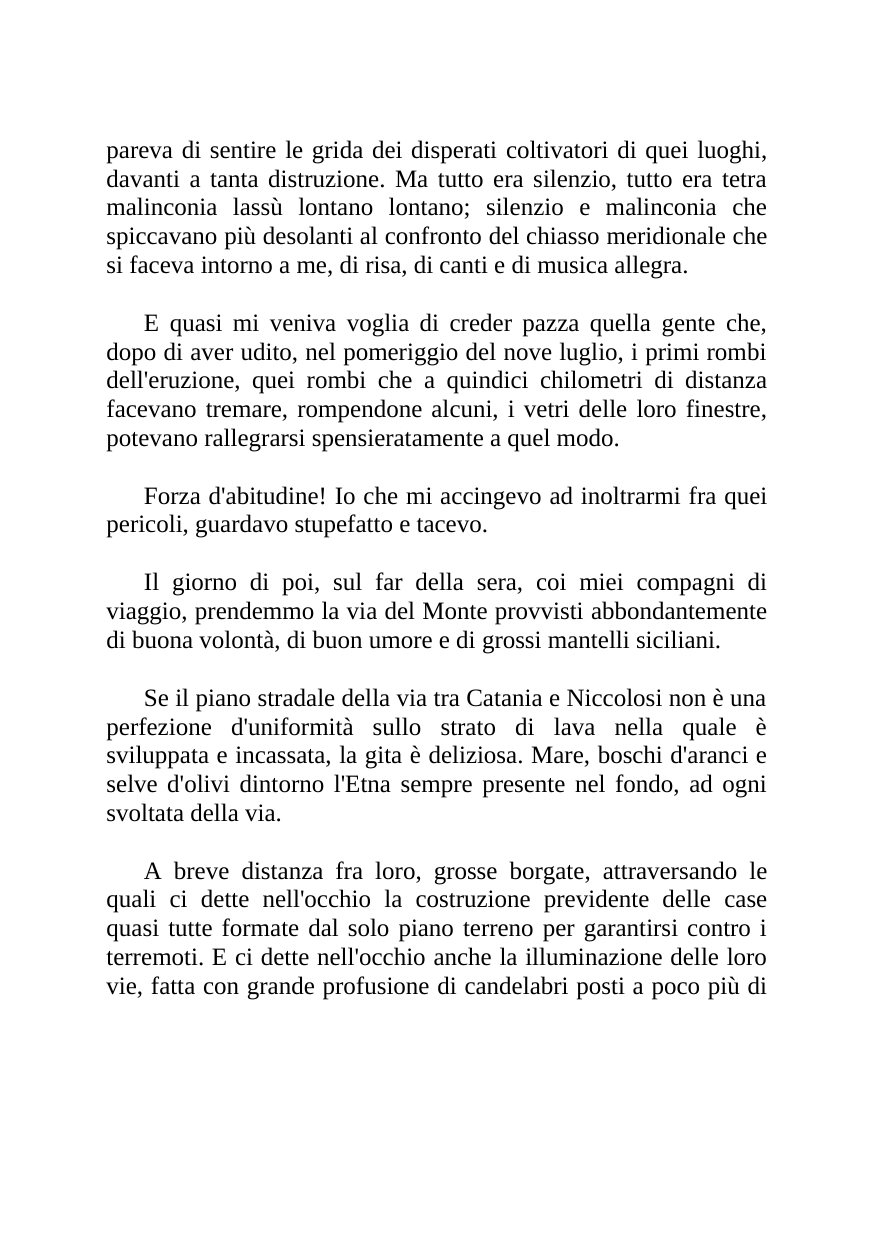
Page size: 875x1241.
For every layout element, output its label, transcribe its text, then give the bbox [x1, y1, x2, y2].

text Il giorno di poi, sul far della sera, coi miei compagni di viaggio, prendemmo la via del Monte provvisti abbondantemente di buona volontà, di buon umore e di grossi mantelli siciliani. [106, 567, 768, 654]
text E quasi mi veniva voglia di creder pazza quella gente che, dopo di aver udito, nel pomeriggio del nove luglio, i primi rombi dell'eruzione, quei rombi che a quindici chilometri di distanza facevano tremare, rompendone alcuni, i vetri delle loro finestre, potevano rallegrarsi spensieratamente a quel modo. [106, 308, 768, 452]
text Se il piano stradale della via tra Catania e Niccolosi non è una perfezione d'uniformità sullo strato di lava nella quale è sviluppata e incassata, la gita è deliziosa. Mare, boschi d'aranci e selve d'olivi dintorno l'Etna sempre presente nel fondo, ad ogni svoltata della via. [106, 683, 768, 827]
text Forza d'abitudine! Io che mi accingevo ad inoltrarmi fra quei pericoli, guardavo stupefatto e tacevo. [106, 481, 768, 538]
text pareva di sentire le grida dei disperati coltivatori di quei luoghi, davanti a tanta distruzione. Ma tutto era silenzio, tutto era tetra malinconia lassù lontano lontano; silenzio e malinconia che spiccavano più desolanti al confronto del chiasso meridionale che si faceva intorno a me, di risa, di canti e di musica allegra. [106, 135, 768, 279]
text A breve distanza fra loro, grosse borgate, attraversando le quali ci dette nell'occhio la costruzione previdente delle case quasi tutte formate dal solo piano terreno per garantirsi contro i terremoti. E ci dette nell'occhio anche la illuminazione delle loro vie, fatta con grande profusione di candelabri posti a poco più di [106, 856, 768, 999]
